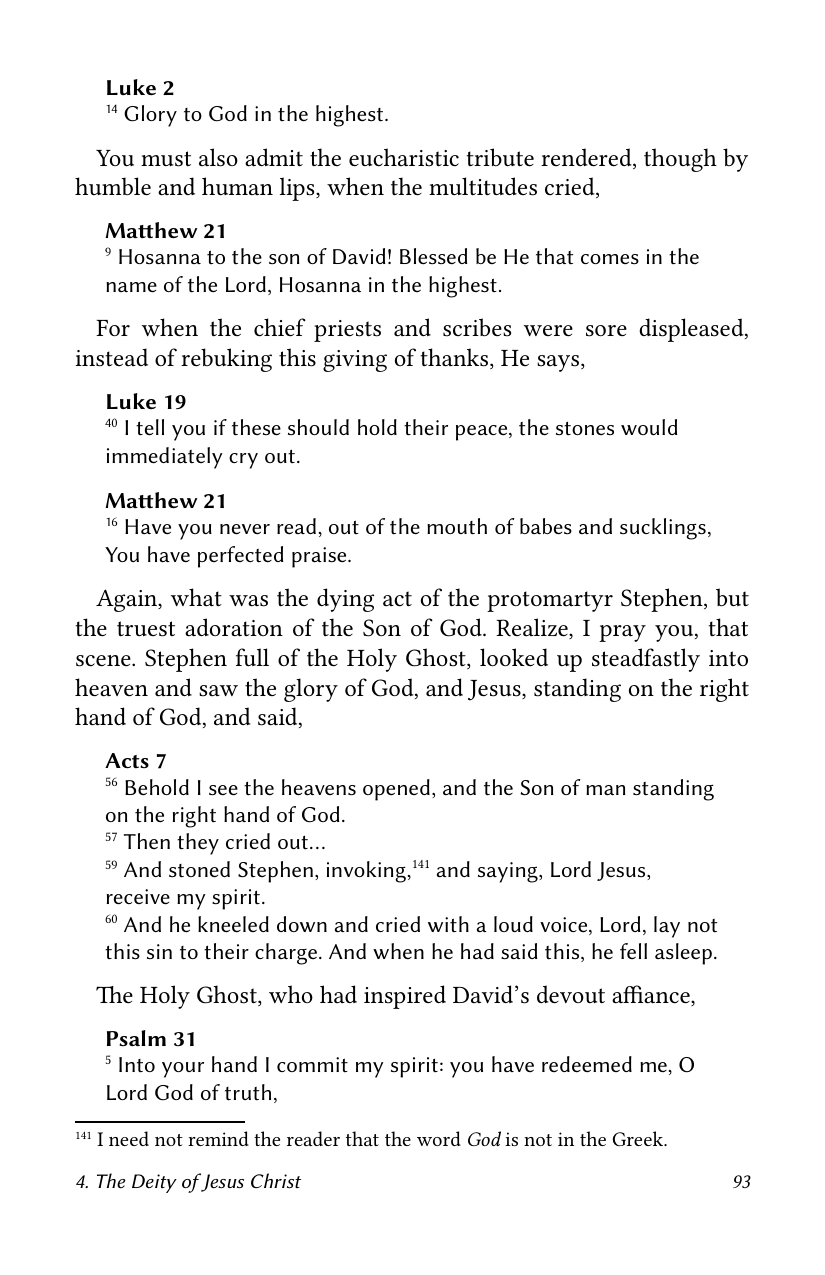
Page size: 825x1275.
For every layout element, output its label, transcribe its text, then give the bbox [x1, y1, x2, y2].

text 59 And stoned Stephen, invoking, and saying, Lord Jesus, receive my spirit. [105, 857, 720, 910]
text 40 I tell you if these should hold their peace, the stones would immediately cry out. [105, 415, 720, 469]
text Matthew 21 [105, 488, 750, 514]
text 57 Then they cried out… [105, 829, 720, 855]
text Matthew 21 [105, 218, 750, 244]
text 5 Into your hand I commit my spirit: you have redeemed me, O Lord God of truth, [105, 1052, 720, 1106]
text I need not remind the reader that the word God is not in the Greek. [75, 1128, 750, 1152]
text Psalm 31 [105, 1026, 750, 1052]
text 60 And he kneeled down and cried with a loud voice, Lord, lay not this sin to their charge. And when he had said this, he fell asleep. [105, 911, 720, 965]
text 9 Hosanna to the son of David! Blessed be He that comes in the name of the Lord, Hosanna in the highest. [105, 244, 720, 298]
text Luke 2 [105, 75, 750, 101]
text The Holy Ghost, who had inspired David’s devout affiance, [75, 981, 750, 1010]
text 16 Have you never read, out of the mouth of babes and sucklings, You have perfected praise. [105, 514, 720, 568]
text For when the chief priests and scribes were sore displeased, instead of rebuking this giving of thanks, He says, [75, 314, 750, 373]
text Luke 19 [105, 389, 750, 415]
text You must also admit the eucharistic tribute rendered, though by humble and human lips, when the multitudes cried, [75, 143, 750, 202]
text 14 Glory to God in the highest. [105, 101, 720, 127]
text Acts 7 [105, 748, 750, 774]
text 56 Behold I see the heavens opened, and the Son of man standing on the right hand of God. [105, 774, 720, 828]
text Again, what was the dying act of the protomartyr Stephen, but the truest adoration of the Son of God. Realize, I pray you, that scene. Stephen full of the Holy Ghost, looked up steadfastly into heaven and saw the glory of God, and Jesus, standing on the right hand of God, and said, [75, 584, 750, 732]
